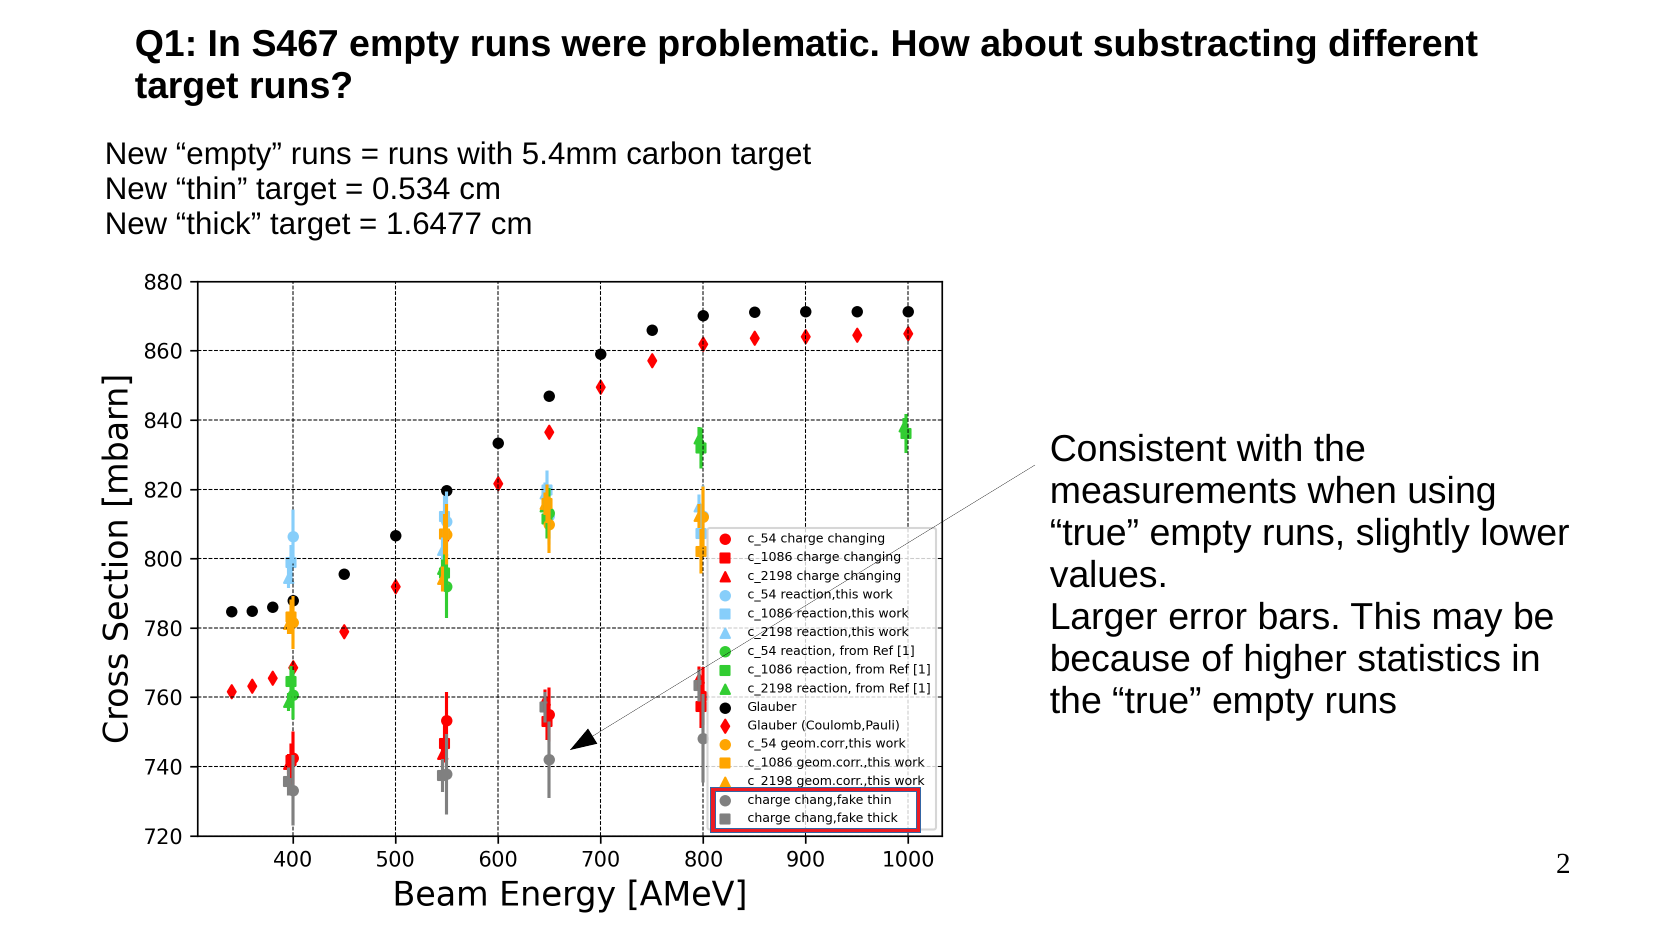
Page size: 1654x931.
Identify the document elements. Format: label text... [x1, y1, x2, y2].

text_box [710, 787, 921, 833]
picture [90, 256, 960, 916]
text_box Q1: In S467 empty runs were problematic. How about substracting different target runs? [120, 15, 1576, 114]
text_box Consistent with the measurements when using “true” empty runs, slightly lower values. Larger error bars. This may be because of higher statistics in the “true” empty runs [1035, 420, 1606, 729]
text_box New “empty” runs = runs with 5.4mm carbon target New “thin” target = 0.534 cm New “thick” target = 1.6477 cm [90, 129, 1021, 249]
